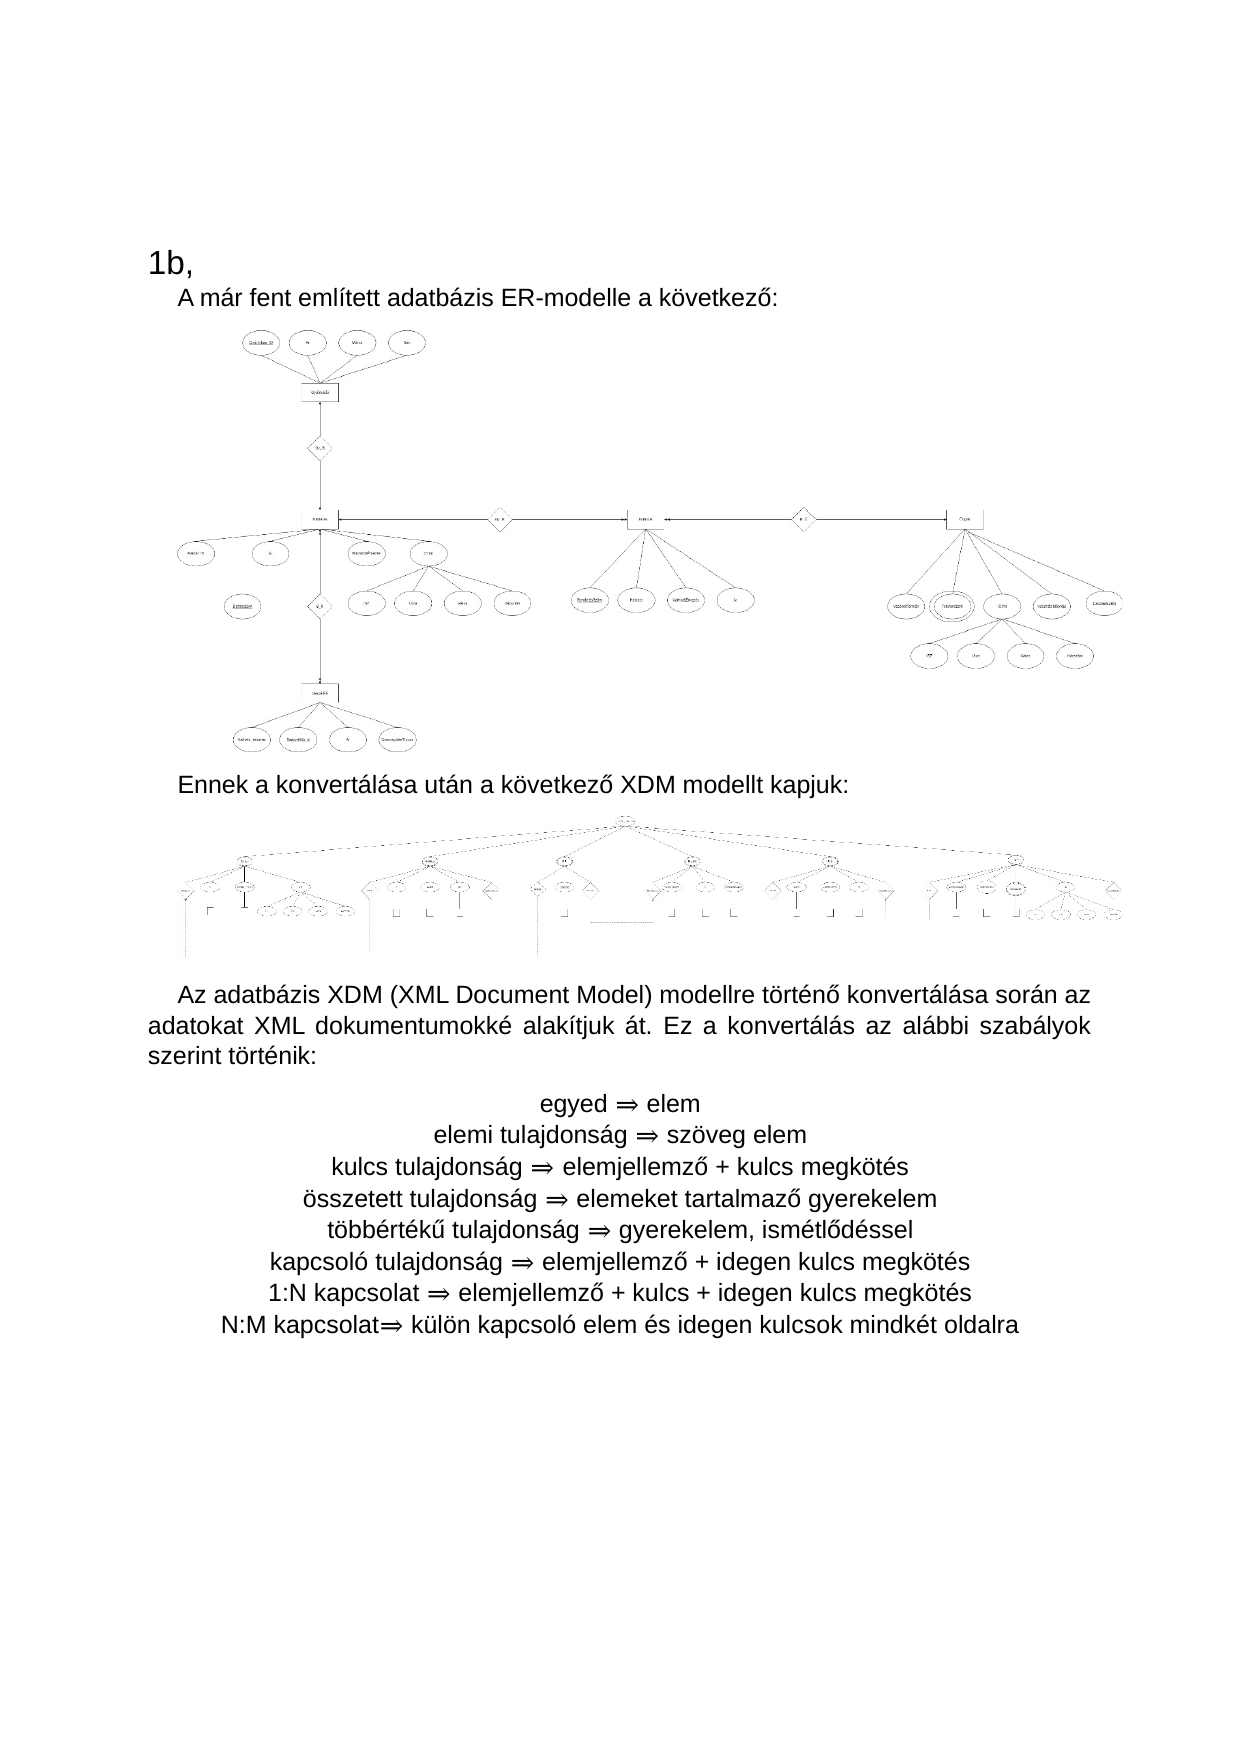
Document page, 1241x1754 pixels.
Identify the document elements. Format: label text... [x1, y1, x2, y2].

text egyed ⇒ elem [148, 1087, 1093, 1118]
subtitle 1b, [148, 243, 1093, 281]
text Ennek a konvertálása után a következő XDM modellt kapjuk: [148, 770, 1093, 798]
text összetett tulajdonság ⇒ elemeket tartalmaző gyerekelem [148, 1182, 1093, 1212]
text N:M kapcsolat⇒ külön kapcsoló elem és idegen kulcsok mindkét oldalra [148, 1308, 1093, 1338]
text többértékű tulajdonság ⇒ gyerekelem, ismétlődéssel [148, 1214, 1093, 1244]
text elemi tulajdonság ⇒ szöveg elem [148, 1119, 1093, 1149]
text A már fent említett adatbázis ER-modelle a következő: [148, 283, 1093, 312]
text kapcsoló tulajdonság ⇒ elemjellemző + idegen kulcs megkötés [148, 1245, 1093, 1275]
text 1:N kapcsolat ⇒ elemjellemző + kulcs + idegen kulcs megkötés [148, 1277, 1093, 1307]
text kulcs tulajdonság ⇒ elemjellemző + kulcs megkötés [148, 1151, 1093, 1181]
text Az adatbázis XDM (XML Document Model) modellre történő konvertálása során az adatokat XML dokumentumokké alakítjuk át. Ez a konvertálás az alábbi szabályok szerint történik: [148, 981, 1093, 1069]
